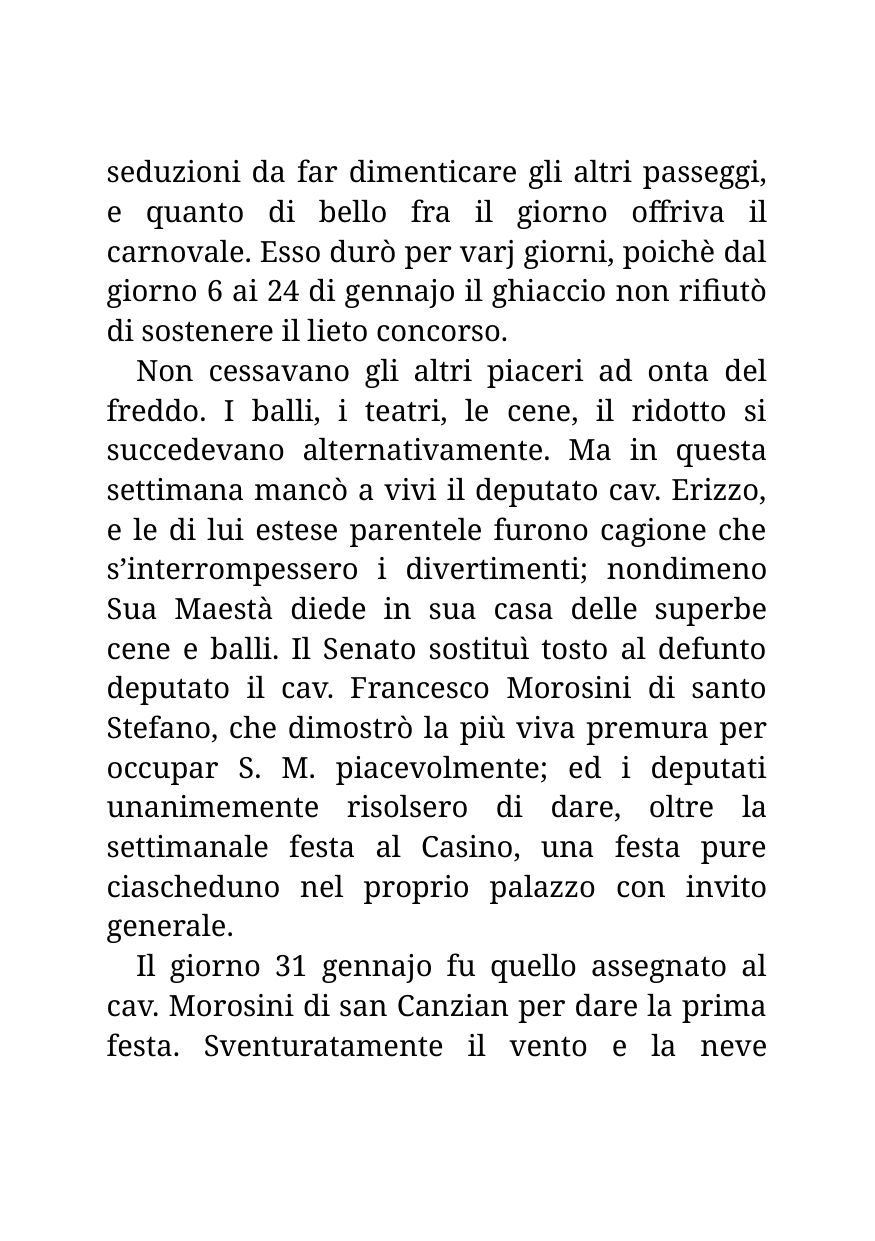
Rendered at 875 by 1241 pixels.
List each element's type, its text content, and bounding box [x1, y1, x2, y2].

text Il giorno 31 gennajo fu quello assegnato al cav. Morosini di san Canzian per dare la prima festa. Sventuratamente il vento e la neve [106, 945, 768, 1064]
text Non cessavano gli altri piaceri ad onta del freddo. I balli, i teatri, le cene, il ridotto si succedevano alternativamente. Ma in questa settimana mancò a vivi il deputato cav. Erizzo, e le di lui estese parentele furono cagione che s’interrompessero i divertimenti; nondimeno Sua Maestà diede in sua casa delle superbe cene e balli. Il Senato sostituì tosto al defunto deputato il cav. Francesco Morosini di santo Stefano, che dimostrò la più viva premura per occupar S. M. piacevolmente; ed i deputati unanimemente risolsero di dare, oltre la settimanale festa al Casino, una festa pure ciascheduno nel proprio palazzo con invito generale. [106, 350, 768, 945]
text seduzioni da far dimenticare gli altri passeggi, e quanto di bello fra il giorno offriva il carnovale. Esso durò per varj giorni, poichè dal giorno 6 ai 24 di gennajo il ghiaccio non rifiutò di sostenere il lieto concorso. [106, 152, 768, 350]
